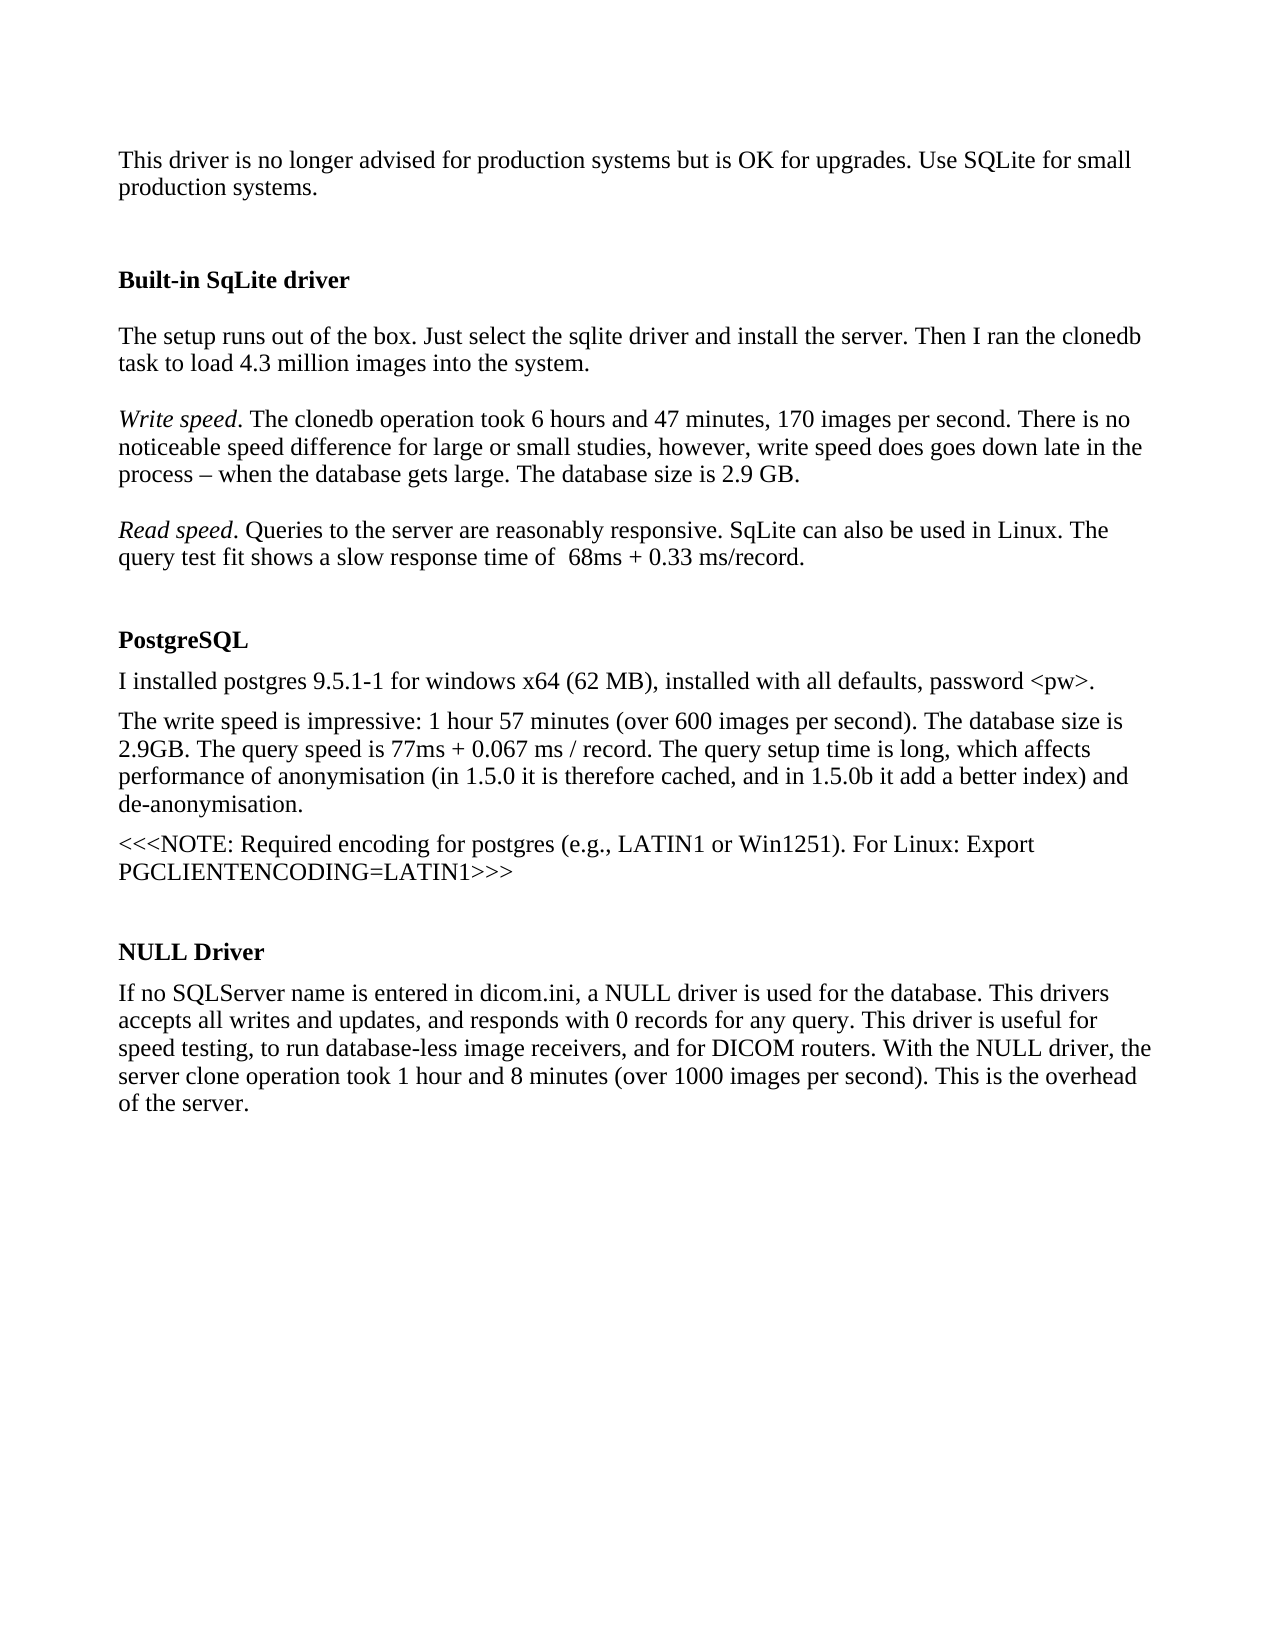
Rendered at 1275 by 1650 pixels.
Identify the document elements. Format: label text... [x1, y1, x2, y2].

text The write speed is impressive: 1 hour 57 minutes (over 600 images per second). The database size is 2.9GB. The query speed is 77ms + 0.067 ms / record. The query setup time is long, which affects performance of anonymisation (in 1.5.0 it is therefore cached, and in 1.5.0b it add a better index) and de-anonymisation. [118, 707, 1157, 818]
text <<<NOTE: Required encoding for postgres (e.g., LATIN1 or Win1251). For Linux: Export PGCLIENTENCODING=LATIN1>>> [118, 830, 1157, 886]
text The setup runs out of the box. Just select the sqlite driver and install the server. Then I ran the clonedb task to load 4.3 million images into the system. [118, 322, 1157, 377]
text PostgreSQL [118, 627, 1157, 654]
text Write speed. The clonedb operation took 6 hours and 47 minutes, 170 images per second. There is no noticeable speed difference for large or small studies, however, write speed does goes down late in the process – when the database gets large. The database size is 2.9 GB. [118, 405, 1157, 488]
text This driver is no longer advised for production systems but is OK for upgrades. Use SQLite for small production systems. [118, 146, 1157, 201]
text Read speed. Queries to the server are reasonably responsive. SqLite can also be used in Linux. The query test fit shows a slow response time of 68ms + 0.33 ms/record. [118, 516, 1157, 571]
text If no SQLServer name is entered in dicom.ini, a NULL driver is used for the database. This drivers accepts all writes and updates, and responds with 0 records for any query. This driver is useful for speed testing, to run database-less image receivers, and for DICOM routers. With the NULL driver, the server clone operation took 1 hour and 8 minutes (over 1000 images per second). This is the overhead of the server. [118, 979, 1157, 1117]
text Built-in SqLite driver [118, 266, 1157, 294]
text I installed postgres 9.5.1-1 for windows x64 (62 MB), installed with all defaults, password <pw>. [118, 667, 1157, 694]
text NULL Driver [118, 938, 1157, 966]
